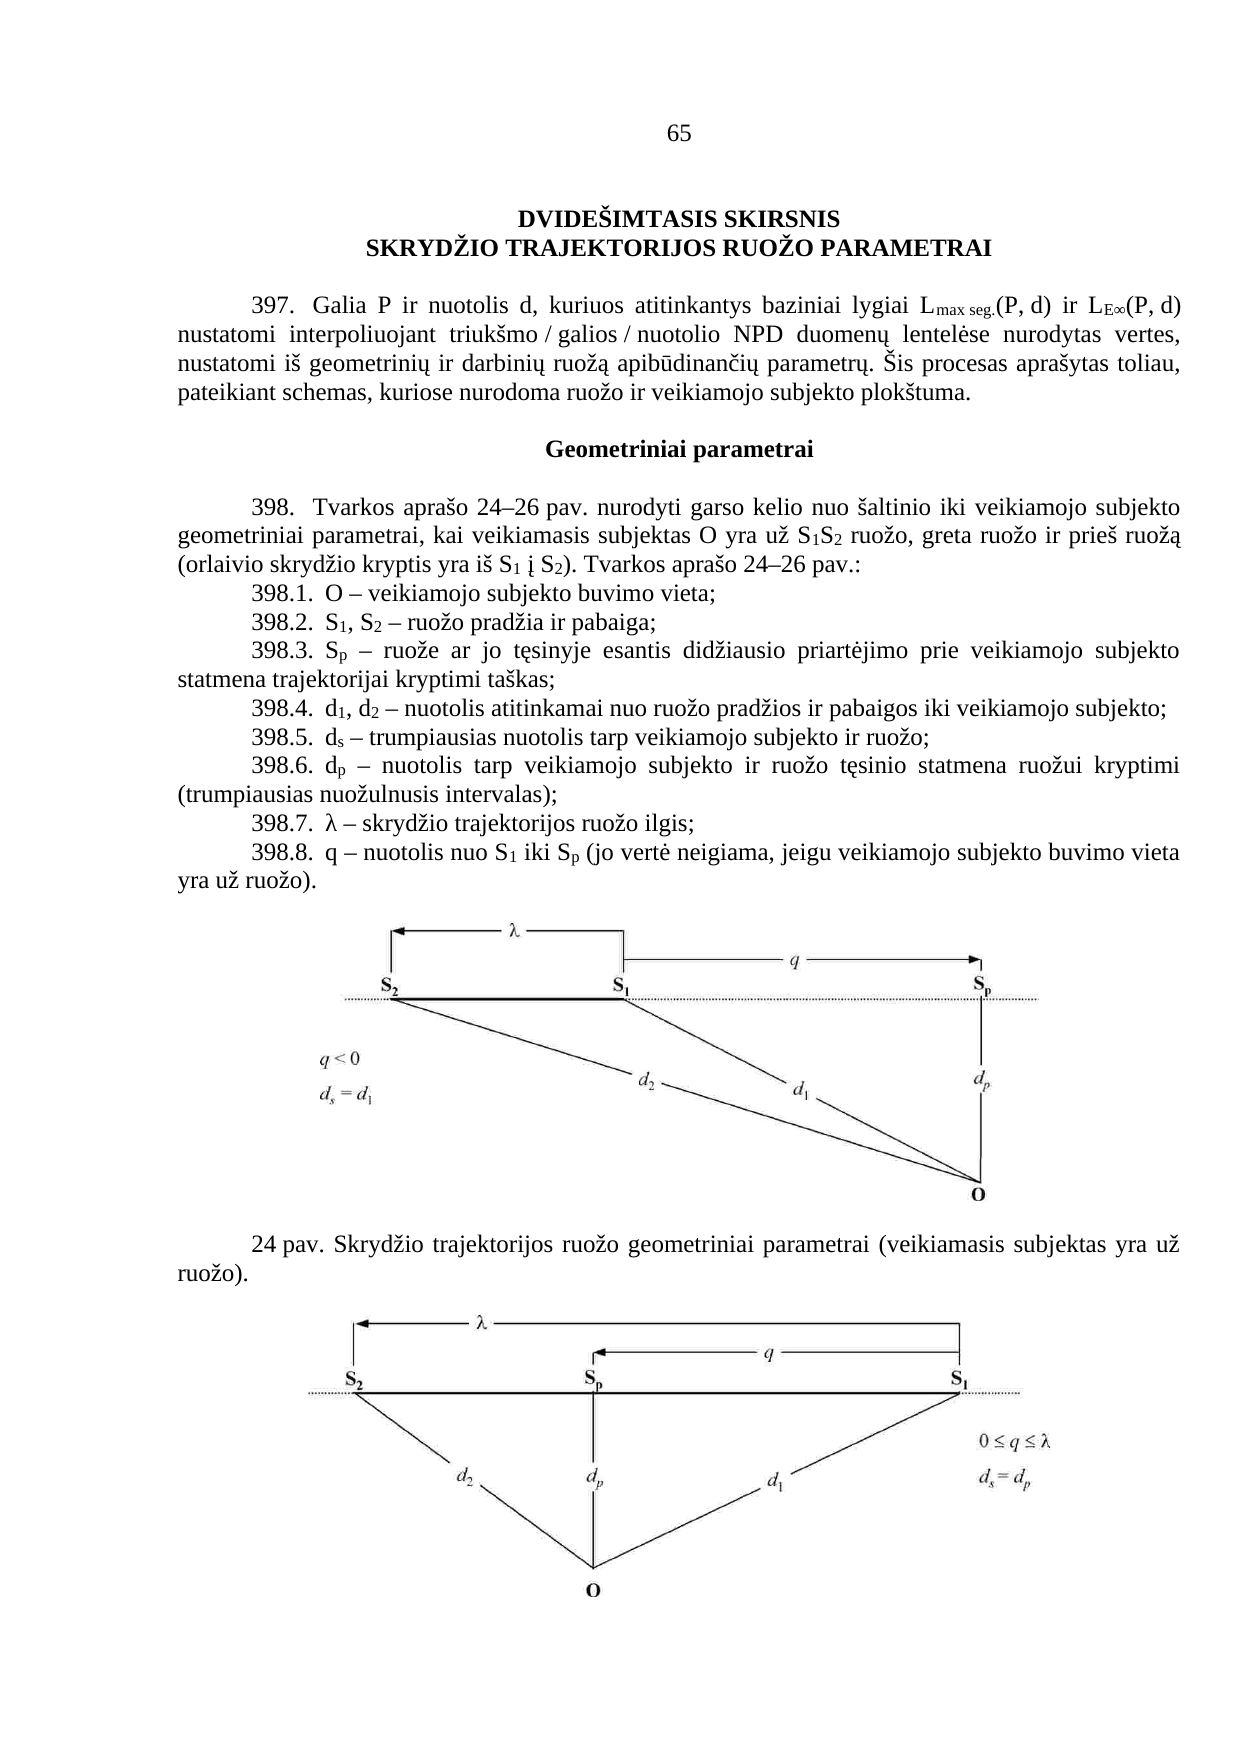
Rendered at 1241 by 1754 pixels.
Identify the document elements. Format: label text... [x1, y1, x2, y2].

text DVIDEŠIMTASIS SKIRSNIS [177, 204, 1181, 233]
text 24 pav. Skrydžio trajektorijos ruožo geometriniai parametrai (veikiamasis subjektas yra už ruožo). [177, 1229, 1181, 1287]
text 398.4. d1, d2 – nuotolis atitinkamai nuo ruožo pradžios ir pabaigos iki veikiamojo subjekto; [177, 693, 1181, 722]
text 398.3. Sp – ruože ar jo tęsinyje esantis didžiausio priartėjimo prie veikiamojo subjekto statmena trajektorijai kryptimi taškas; [177, 636, 1181, 693]
text Geometriniai parametrai [177, 434, 1181, 463]
text 398.6. dp – nuotolis tarp veikiamojo subjekto ir ruožo tęsinio statmena ruožui kryptimi (trumpiausias nuožulnusis intervalas); [177, 751, 1181, 808]
text 398.5. ds – trumpiausias nuotolis tarp veikiamojo subjekto ir ruožo; [177, 722, 1181, 751]
text SKRYDŽIO TRAJEKTORIJOS RUOŽO PARAMETRAI [177, 233, 1181, 262]
text 398.7. λ – skrydžio trajektorijos ruožo ilgis; [177, 808, 1181, 837]
text 398.8. q – nuotolis nuo S1 iki Sp (jo vertė neigiama, jeigu veikiamojo subjekto buvimo vieta yra už ruožo). [177, 837, 1181, 894]
text 398. Tvarkos aprašo 24–26 pav. nurodyti garso kelio nuo šaltinio iki veikiamojo subjekto geometriniai parametrai, kai veikiamasis subjektas O yra už S1S2 ruožo, greta ruožo ir prieš ruožą (orlaivio skrydžio kryptis yra iš S1 į S2). Tvarkos aprašo 24–26 pav.: [177, 492, 1181, 578]
text 398.1. O – veikiamojo subjekto buvimo vieta; [177, 578, 1181, 607]
text 397. Galia P ir nuotolis d, kuriuos atitinkantys baziniai lygiai Lmax seg.(P, d) ir LE∞(P, d) nustatomi interpoliuojant triukšmo / galios / nuotolio NPD duomenų lentelėse nurodytas vertes, nustatomi iš geometrinių ir darbinių ruožą apibūdinančių parametrų. Šis procesas aprašytas toliau, pateikiant schemas, kuriose nurodoma ruožo ir veikiamojo subjekto plokštuma. [177, 291, 1181, 406]
text 398.2. S1, S2 – ruožo pradžia ir pabaiga; [177, 607, 1181, 636]
